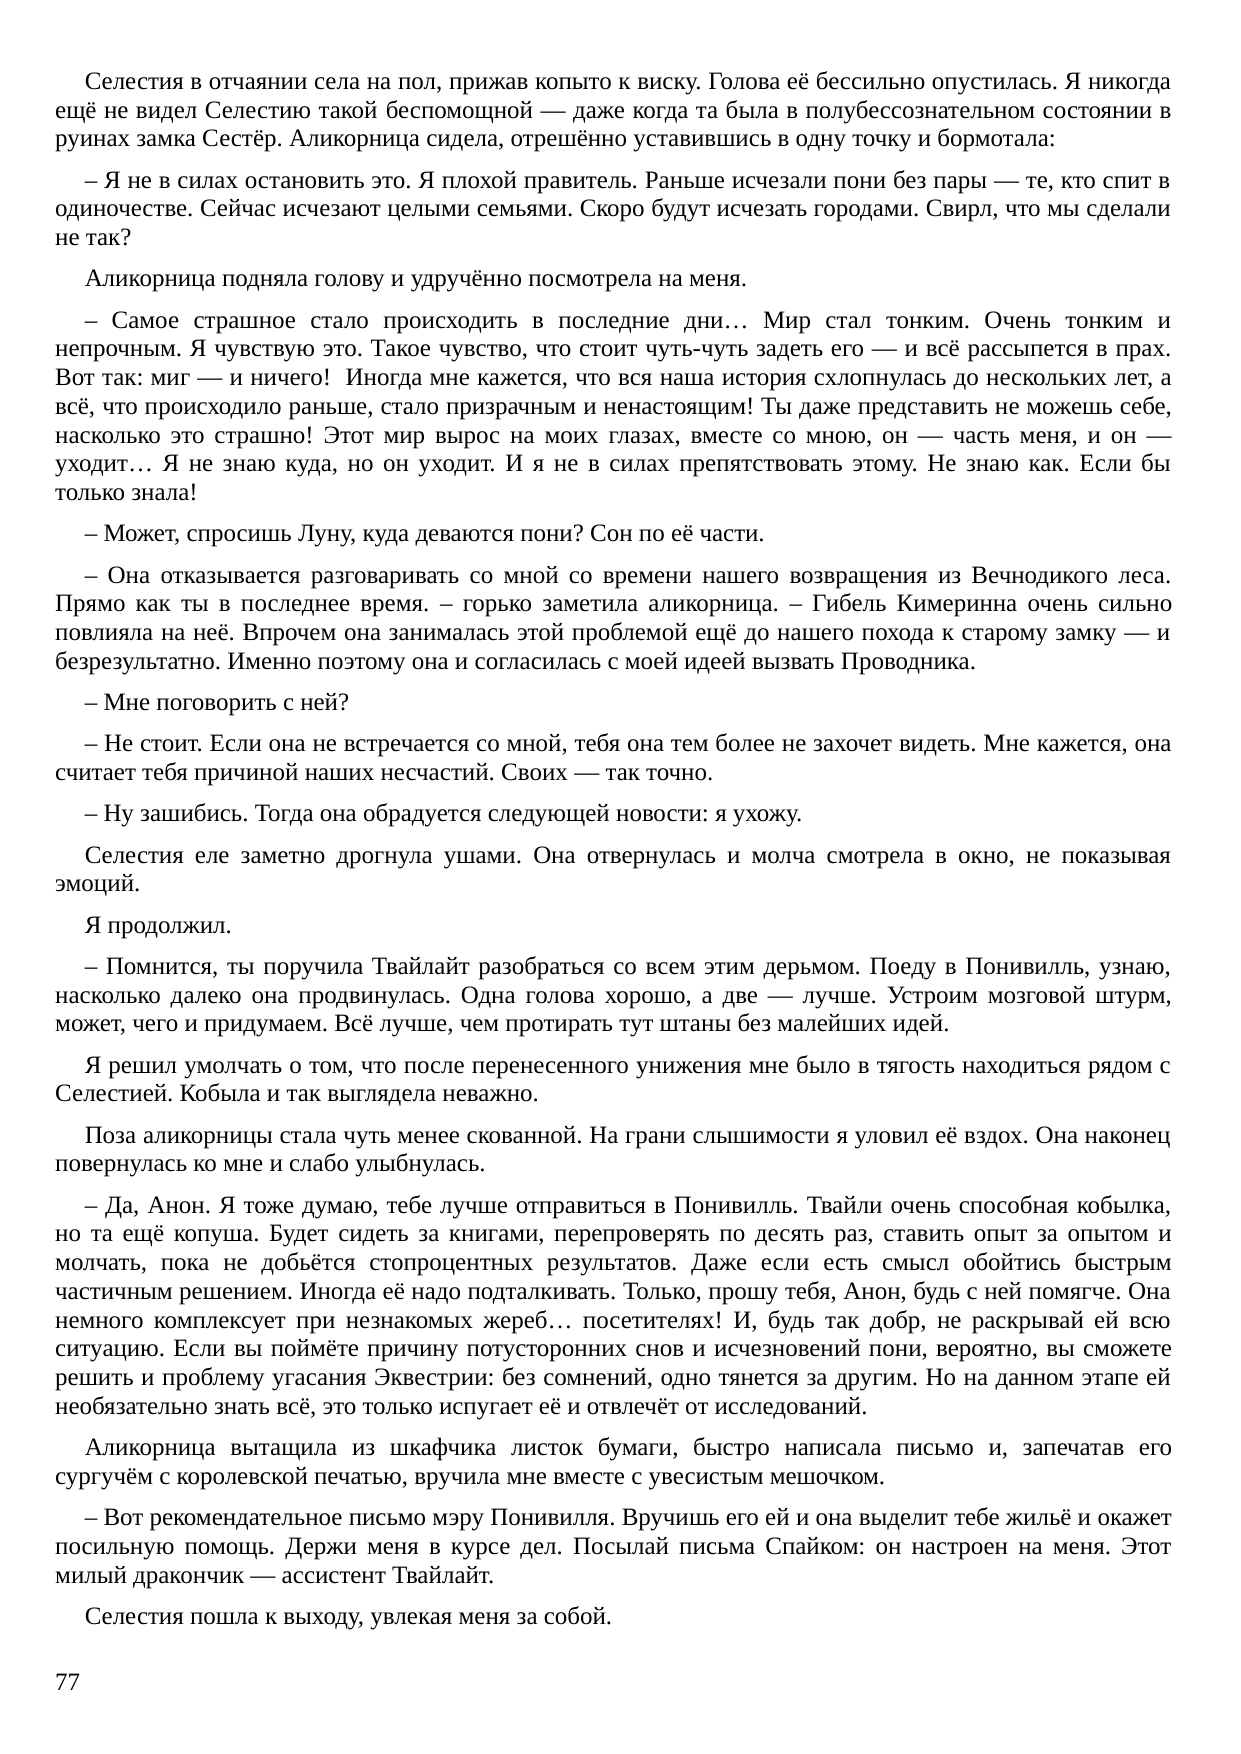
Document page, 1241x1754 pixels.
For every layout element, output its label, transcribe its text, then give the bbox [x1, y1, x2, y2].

text Селестия пошла к выходу, увлекая меня за собой. [55, 1601, 1173, 1630]
text – Ну зашибись. Тогда она обрадуется следующей новости: я ухожу. [55, 798, 1173, 827]
text Селестия в отчаянии села на пол, прижав копыто к виску. Голова её бессильно опустилась. Я никогда ещё не видел Селестию такой беспомощной — даже когда та была в полубессознательном состоянии в руинах замка Сестёр. Аликорница сидела, отрешённо уставившись в одну точку и бормотала: [55, 66, 1173, 152]
text – Я не в силах остановить это. Я плохой правитель. Раньше исчезали пони без пары — те, кто спит в одиночестве. Сейчас исчезают целыми семьями. Скоро будут исчезать городами. Свирл, что мы сделали не так? [55, 165, 1173, 251]
text – Может, спросишь Луну, куда деваются пони? Сон по её части. [55, 518, 1173, 547]
text – Вот рекомендательное письмо мэру Понивилля. Вручишь его ей и она выделит тебе жильё и окажет посильную помощь. Держи меня в курсе дел. Посылай письма Спайком: он настроен на меня. Этот милый дракончик — ассистент Твайлайт. [55, 1502, 1173, 1588]
text Я решил умолчать о том, что после перенесенного унижения мне было в тягость находиться рядом с Селестией. Кобыла и так выглядела неважно. [55, 1050, 1173, 1107]
text – Да, Анон. Я тоже думаю, тебе лучше отправиться в Понивилль. Твайли очень способная кобылка, но та ещё копуша. Будет сидеть за книгами, перепроверять по десять раз, ставить опыт за опытом и молчать, пока не добьётся стопроцентных результатов. Даже если есть смысл обойтись быстрым частичным решением. Иногда её надо подталкивать. Только, прошу тебя, Анон, будь с ней помягче. Она немного комплексует при незнакомых жереб… посетителях! И, будь так добр, не раскрывай ей всю ситуацию. Если вы поймёте причину потусторонних снов и исчезновений пони, вероятно, вы сможете решить и проблему угасания Эквестрии: без сомнений, одно тянется за другим. Но на данном этапе ей необязательно знать всё, это только испугает её и отвлечёт от исследований. [55, 1190, 1173, 1420]
text Я продолжил. [55, 910, 1173, 938]
text Селестия еле заметно дрогнула ушами. Она отвернулась и молча смотрела в окно, не показывая эмоций. [55, 840, 1173, 897]
text – Самое страшное стало происходить в последние дни… Мир стал тонким. Очень тонким и непрочным. Я чувствую это. Такое чувство, что стоит чуть-чуть задеть его — и всё рассыпется в прах. Вот так: миг — и ничего! Иногда мне кажется, что вся наша история схлопнулась до нескольких лет, а всё, что происходило раньше, стало призрачным и ненастоящим! Ты даже представить не можешь себе, насколько это страшно! Этот мир вырос на моих глазах, вместе со мною, он — часть меня, и он — уходит… Я не знаю куда, но он уходит. И я не в силах препятствовать этому. Не знаю как. Если бы только знала! [55, 305, 1173, 506]
text Аликорница подняла голову и удручённо посмотрела на меня. [55, 263, 1173, 292]
text – Мне поговорить с ней? [55, 687, 1173, 716]
text Поза аликорницы стала чуть менее скованной. На грани слышимости я уловил её вздох. Она наконец повернулась ко мне и слабо улыбнулась. [55, 1120, 1173, 1177]
text – Не стоит. Если она не встречается со мной, тебя она тем более не захочет видеть. Мне кажется, она считает тебя причиной наших несчастий. Своих — так точно. [55, 728, 1173, 786]
text – Она отказывается разговаривать со мной со времени нашего возвращения из Вечнодикого леса. Прямо как ты в последнее время. – горько заметила аликорница. – Гибель Кимеринна очень сильно повлияла на неё. Впрочем она занималась этой проблемой ещё до нашего похода к старому замку — и безрезультатно. Именно поэтому она и согласилась с моей идеей вызвать Проводника. [55, 560, 1173, 675]
text Аликорница вытащила из шкафчика листок бумаги, быстро написала письмо и, запечатав его сургучём с королевской печатью, вручила мне вместе с увесистым мешочком. [55, 1432, 1173, 1490]
text – Помнится, ты поручила Твайлайт разобраться со всем этим дерьмом. Поеду в Понивилль, узнаю, насколько далеко она продвинулась. Одна голова хорошо, а две — лучше. Устроим мозговой штурм, может, чего и придумаем. Всё лучше, чем протирать тут штаны без малейших идей. [55, 951, 1173, 1037]
